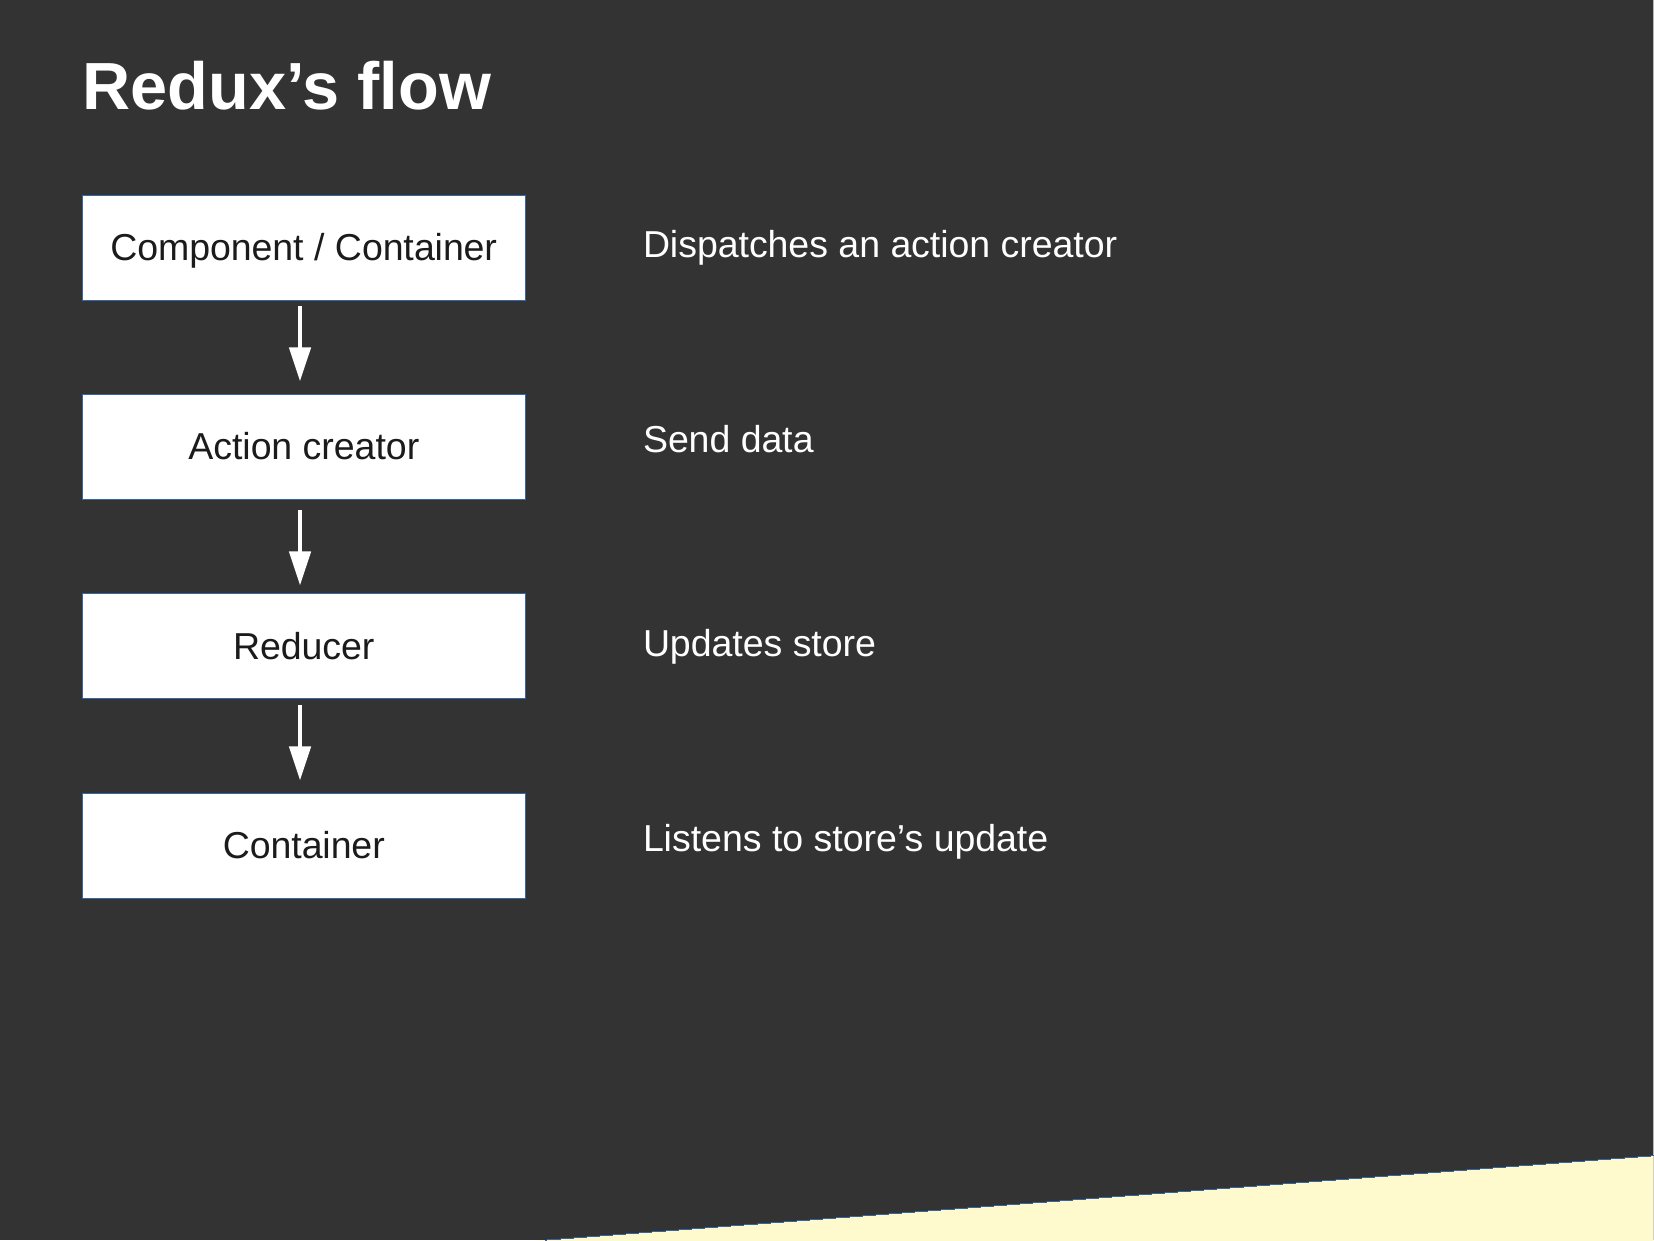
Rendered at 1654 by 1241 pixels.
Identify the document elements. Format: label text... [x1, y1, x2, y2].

text_box Updates store [628, 615, 1184, 676]
text_box Reducer [82, 593, 526, 699]
text_box [533, 1155, 1654, 1241]
text_box Action creator [82, 394, 526, 500]
title Redux’s flow [82, 49, 571, 125]
text_box Listens to store’s update [628, 810, 1184, 871]
text_box Component / Container [82, 195, 526, 301]
text_box Dispatches an action creator [628, 216, 1184, 277]
text_box Container [82, 793, 526, 899]
text_box Send data [628, 411, 1184, 472]
